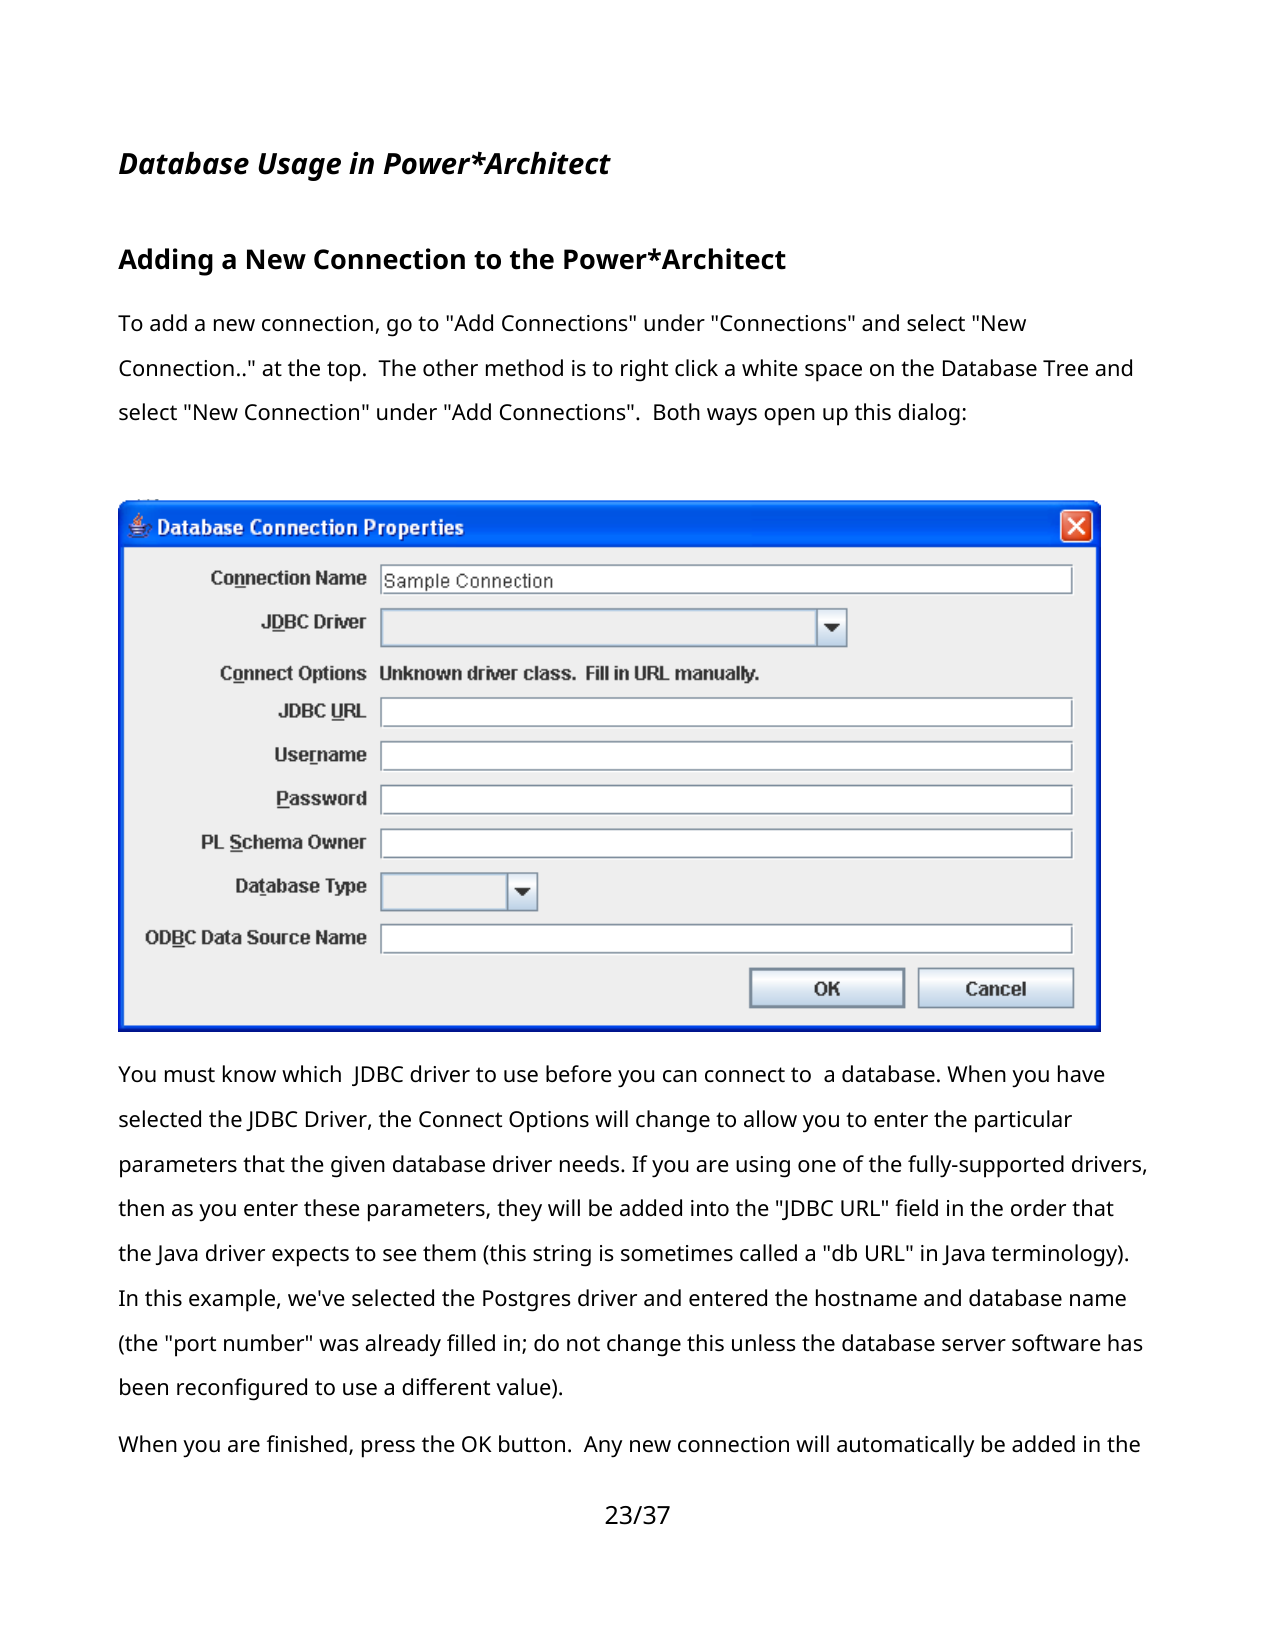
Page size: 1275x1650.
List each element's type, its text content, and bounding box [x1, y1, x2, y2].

subtitle Database Usage in Power*Architect [118, 143, 1157, 183]
subtitle Adding a New Connection to the Power*Architect [118, 240, 1157, 277]
picture [118, 499, 1101, 1032]
text To add a new connection, go to "Add Connections" under "Connections" and select "New Connection.." at the top. The other method is to right click a white space on the Database Tree and select "New Connection" under "Add Connections". Both ways open up this dialog: [118, 308, 1157, 472]
text When you are finished, press the OK button. Any new connection will automatically be added in the [118, 1429, 1157, 1459]
text You must know which JDBC driver to use before you can connect to a database. When you have selected the JDBC Driver, the Connect Options will change to allow you to enter the particular parameters that the given database driver needs. If you are using one of the fully-supported drivers, then as you enter these parameters, they will be added into the "JDBC URL" field in the order that the Java driver expects to see them (this string is sometimes called a "db URL" in Java terminology). In this example, we've selected the Postgres driver and entered the hostname and database name (the "port number" was already filled in; do not change this unless the database server software has been reconfigured to use a different value). [118, 1059, 1157, 1402]
